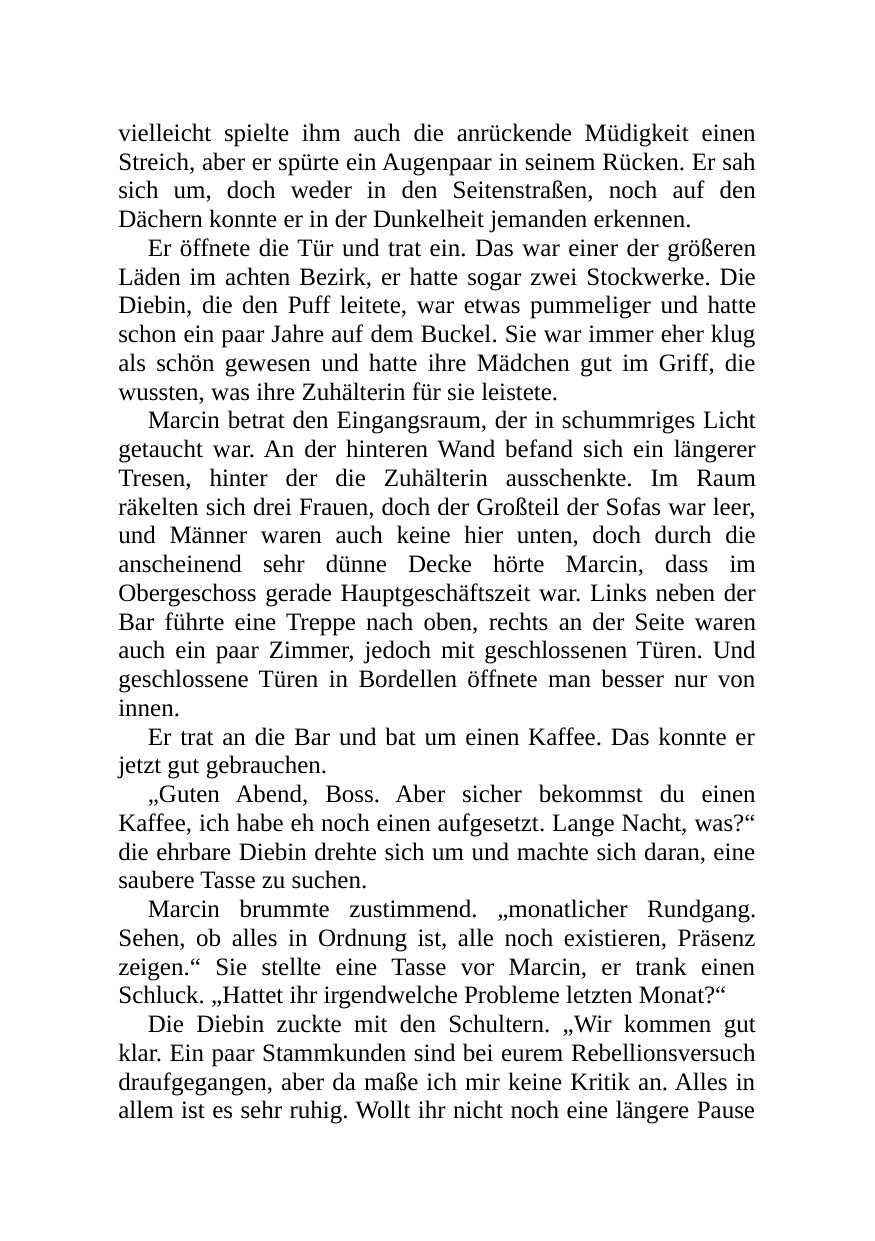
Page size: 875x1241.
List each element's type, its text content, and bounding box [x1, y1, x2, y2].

text „Guten Abend, Boss. Aber sicher bekommst du einen Kaffee, ich habe eh noch einen aufgesetzt. Lange Nacht, was?“ die ehrbare Diebin drehte sich um und machte sich daran, eine saubere Tasse zu suchen. [118, 779, 756, 894]
text Marcin brummte zustimmend. „monatlicher Rundgang. Sehen, ob alles in Ordnung ist, alle noch existieren, Präsenz zeigen.“ Sie stellte eine Tasse vor Marcin, er trank einen Schluck. „Hattet ihr irgendwelche Probleme letzten Monat?“ [118, 894, 756, 1009]
text Er öffnete die Tür und trat ein. Das war einer der größeren Läden im achten Bezirk, er hatte sogar zwei Stockwerke. Die Diebin, die den Puff leitete, war etwas pummeliger und hatte schon ein paar Jahre auf dem Buckel. Sie war immer eher klug als schön gewesen und hatte ihre Mädchen gut im Griff, die wussten, was ihre Zuhälterin für sie leistete. [118, 233, 756, 406]
text Die Diebin zuckte mit den Schultern. „Wir kommen gut klar. Ein paar Stammkunden sind bei eurem Rebellionsversuch draufgegangen, aber da maße ich mir keine Kritik an. Alles in allem ist es sehr ruhig. Wollt ihr nicht noch eine längere Pause [118, 1009, 756, 1124]
text Marcin betrat den Eingangsraum, der in schummriges Licht getaucht war. An der hinteren Wand befand sich ein längerer Tresen, hinter der die Zuhälterin ausschenkte. Im Raum räkelten sich drei Frauen, doch der Großteil der Sofas war leer, und Männer waren auch keine hier unten, doch durch die anscheinend sehr dünne Decke hörte Marcin, dass im Obergeschoss gerade Hauptgeschäftszeit war. Links neben der Bar führte eine Treppe nach oben, rechts an der Seite waren auch ein paar Zimmer, jedoch mit geschlossenen Türen. Und geschlossene Türen in Bordellen öffnete man besser nur von innen. [118, 406, 756, 722]
text vielleicht spielte ihm auch die anrückende Müdigkeit einen Streich, aber er spürte ein Augenpaar in seinem Rücken. Er sah sich um, doch weder in den Seitenstraßen, noch auf den Dächern konnte er in der Dunkelheit jemanden erkennen. [118, 118, 756, 233]
text Er trat an die Bar und bat um einen Kaffee. Das konnte er jetzt gut gebrauchen. [118, 722, 756, 779]
